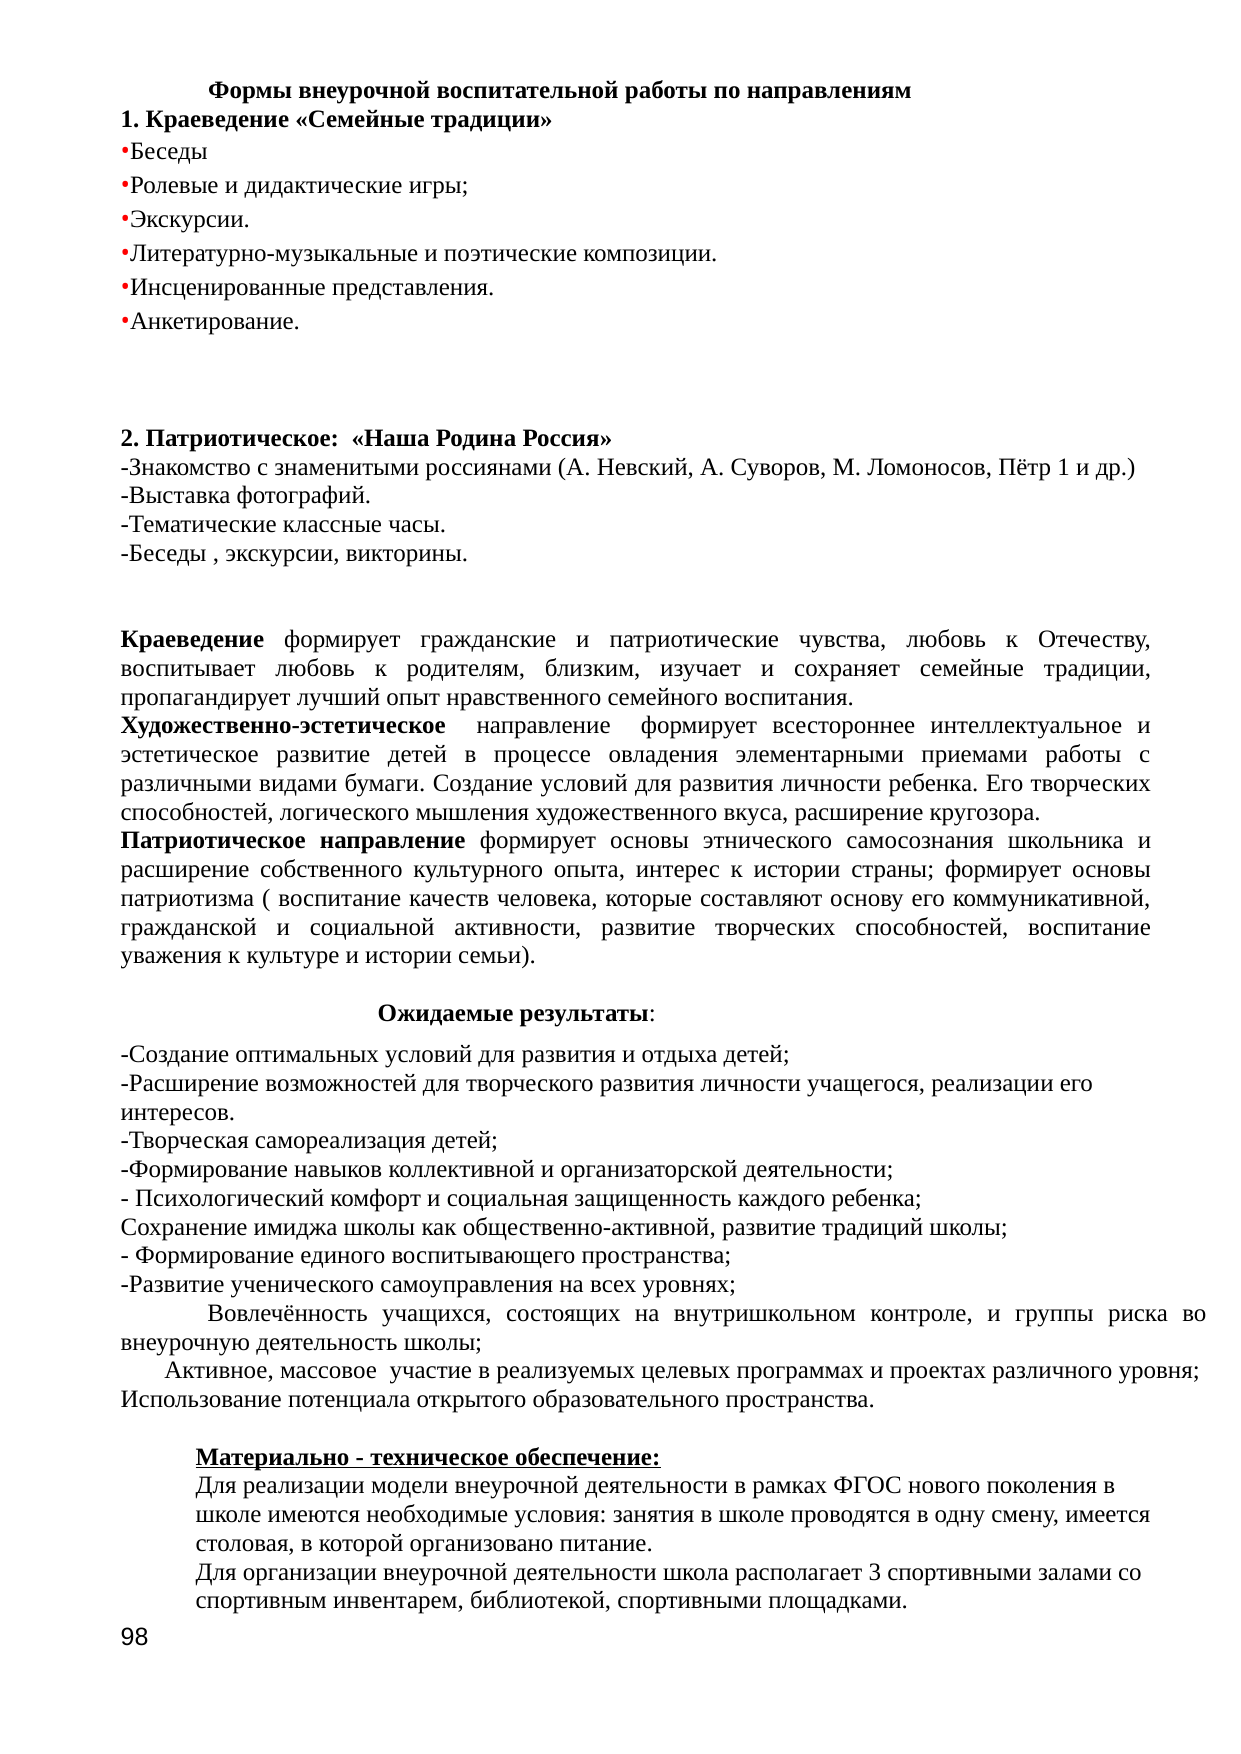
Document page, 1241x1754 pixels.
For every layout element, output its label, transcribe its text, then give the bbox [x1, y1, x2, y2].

text Активное, массовое участие в реализуемых целевых программах и проектах различного уровня; [120, 1356, 1208, 1384]
list Анкетирование. [120, 303, 1152, 337]
text Ожидаемые результаты: [165, 998, 1152, 1027]
list Литературно-музыкальные и поэтические композиции. [120, 235, 1152, 269]
text -Выставка фотографий. [120, 481, 1152, 509]
text -Тематические классные часы. [120, 509, 1152, 538]
text Для реализации модели внеурочной деятельности в рамках ФГОС нового поколения в школе имеются необходимые условия: занятия в школе проводятся в одну смену, имеется столовая, в которой организовано питание. [195, 1471, 1152, 1557]
text -Творческая самореализация детей; [120, 1126, 1152, 1154]
text -Развитие ученического самоуправления на всех уровнях; [120, 1269, 1208, 1298]
text -Формирование навыков коллективной и организаторской деятельности; [120, 1154, 1152, 1183]
text -Создание оптимальных условий для развития и отдыха детей; [120, 1039, 1152, 1068]
text -Знакомство с знаменитыми россиянами (А. Невский, А. Суворов, М. Ломоносов, Пётр 1 и др.) [120, 452, 1152, 481]
text Художественно-эстетическое направление формирует всестороннее интеллектуальное и эстетическое развитие детей в процессе овладения элементарными приемами работы с различными видами бумаги. Создание условий для развития личности ребенка. Его творческих способностей, логического мышления художественного вкуса, расширение кругозора. [120, 711, 1152, 826]
text Патриотическое направление формирует основы этнического самосознания школьника и расширение собственного культурного опыта, интерес к истории страны; формирует основы патриотизма ( воспитание качеств человека, которые составляют основу его коммуникативной, гражданской и социальной активности, развитие творческих способностей, воспитание уважения к культуре и истории семьи). [120, 826, 1152, 969]
text Вовлечённость учащихся, состоящих на внутришкольном контроле, и группы риска во внеурочную деятельность школы; [120, 1298, 1208, 1356]
text Материально - техническое обеспечение: [195, 1442, 1152, 1471]
text -Расширение возможностей для творческого развития личности учащегося, реализации его интересов. [120, 1068, 1152, 1126]
text -Беседы , экскурсии, викторины. [120, 538, 1152, 567]
list Ролевые и дидактические игры; [120, 167, 1152, 201]
list Беседы [120, 132, 1152, 167]
text - Формирование единого воспитывающего пространства; [120, 1241, 1208, 1269]
text Формы внеурочной воспитательной работы по направлениям [120, 75, 1152, 104]
text - Психологический комфорт и социальная защищенность каждого ребенка; [120, 1183, 1152, 1212]
text Для организации внеурочной деятельности школа располагает 3 спортивными залами со спортивным инвентарем, библиотекой, спортивными площадками. [195, 1557, 1152, 1614]
text Краеведение формирует гражданские и патриотические чувства, любовь к Отечеству, воспитывает любовь к родителям, близким, изучает и сохраняет семейные традиции, пропагандирует лучший опыт нравственного семейного воспитания. [120, 624, 1152, 711]
text Сохранение имиджа школы как общественно-активной, развитие традиций школы; [120, 1212, 1208, 1241]
list Инсценированные представления. [120, 269, 1152, 303]
text 2. Патриотическое: «Наша Родина Россия» [120, 423, 1152, 452]
text Использование потенциала открытого образовательного пространства. [120, 1384, 1208, 1413]
text 1. Краеведение «Семейные традиции» [120, 104, 1152, 132]
list Экскурсии. [120, 201, 1152, 235]
